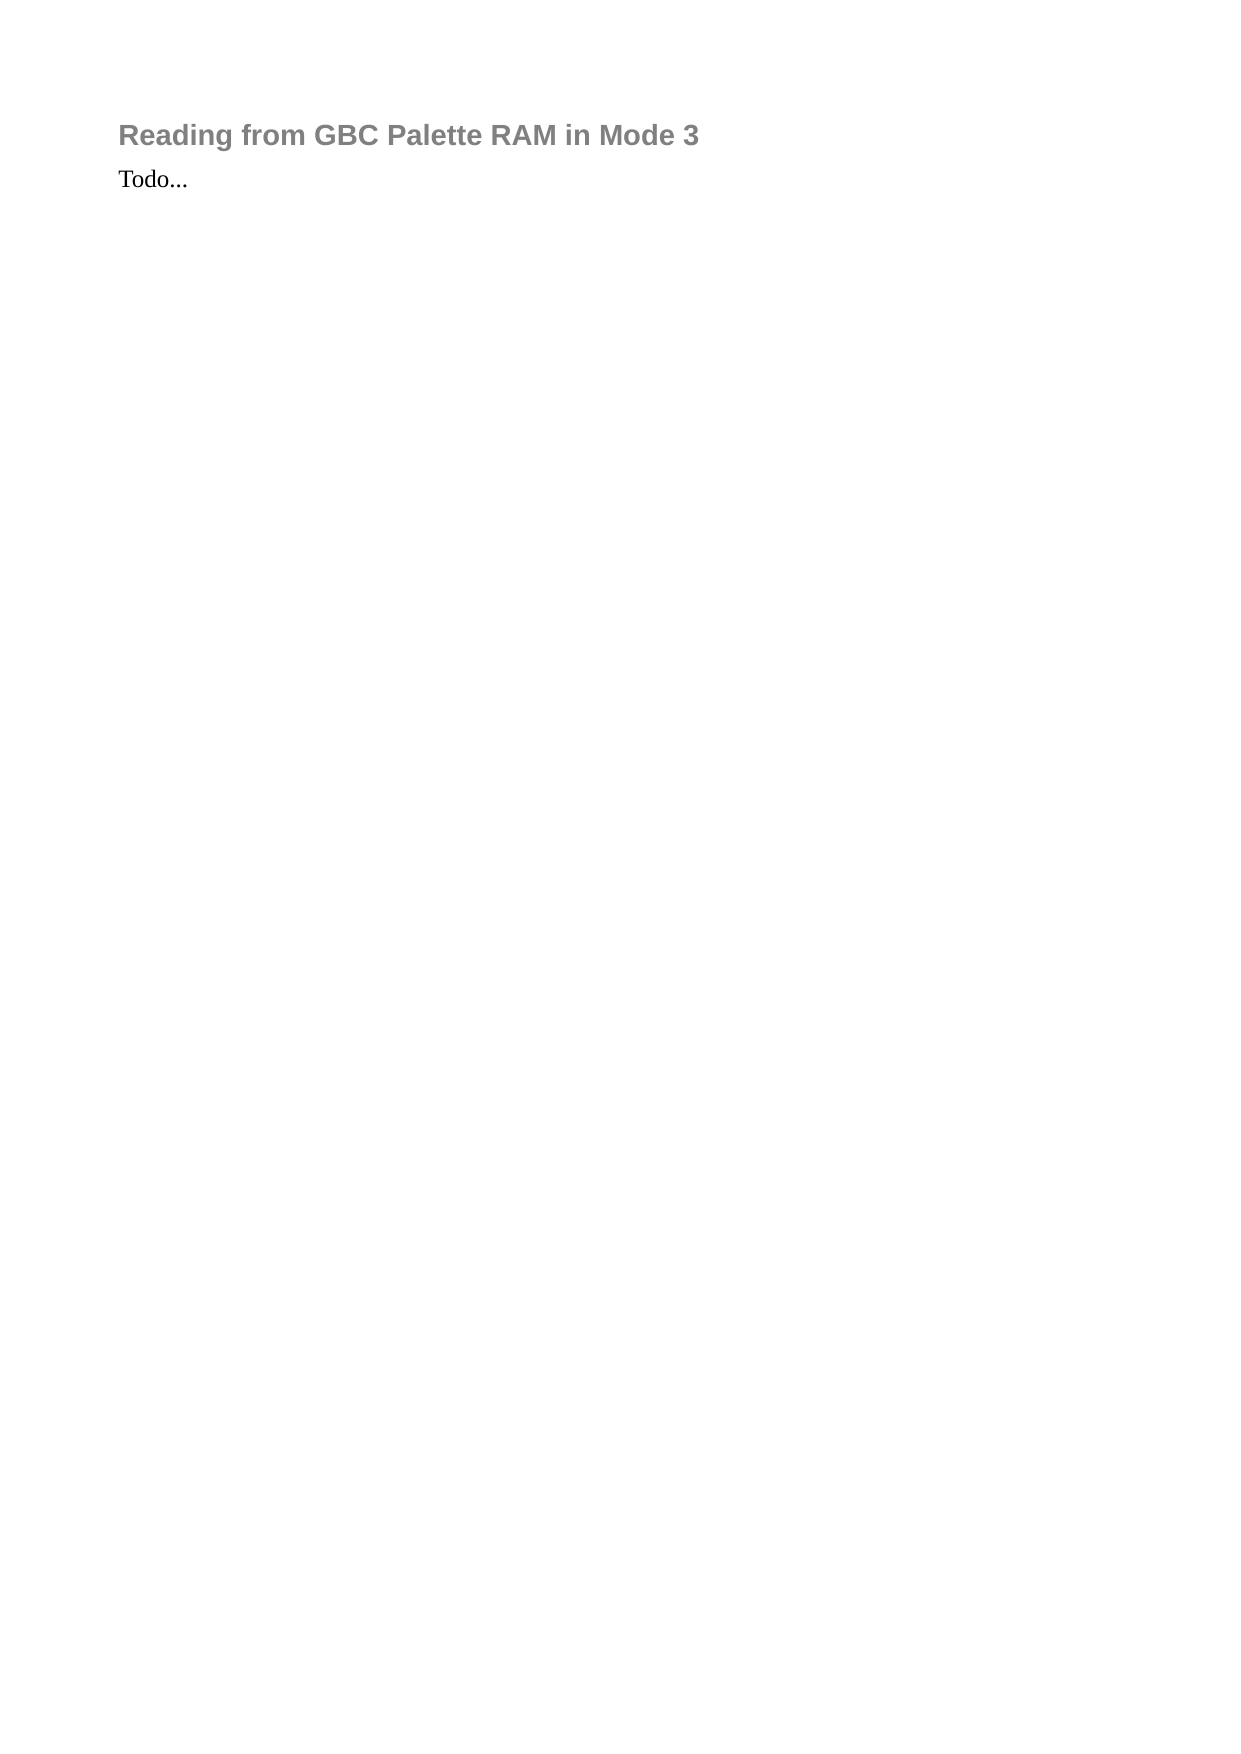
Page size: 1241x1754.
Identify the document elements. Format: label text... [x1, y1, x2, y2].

text Todo... [118, 164, 1122, 193]
subtitle Reading from GBC Palette RAM in Mode 3 [118, 118, 1122, 152]
